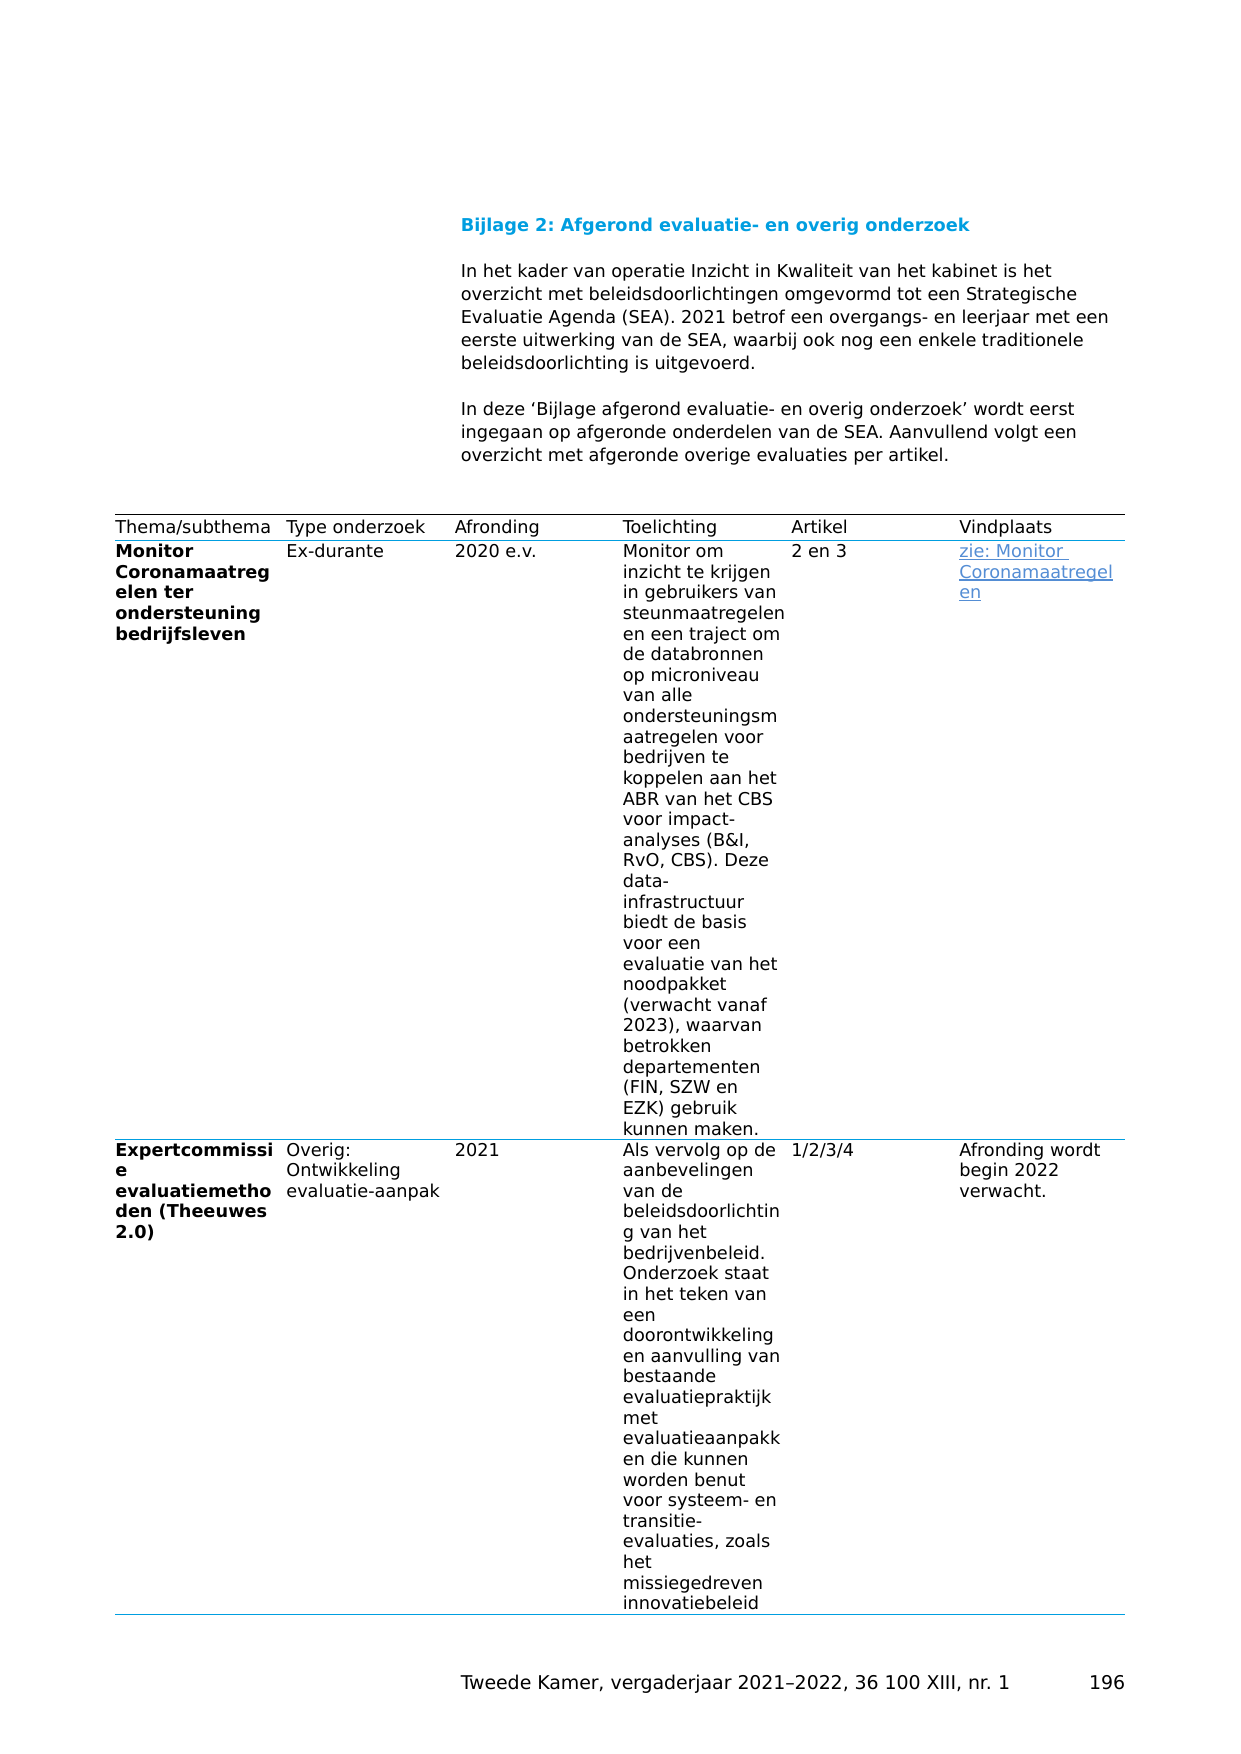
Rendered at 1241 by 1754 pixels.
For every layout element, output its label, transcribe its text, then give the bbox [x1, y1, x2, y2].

table_cell Type onderzoek [283, 515, 452, 540]
table_cell Overig: Ontwikkeling evaluatie-aanpak [283, 1140, 452, 1614]
table_cell Monitor Coronamaatregelen ter ondersteuning bedrijfsleven [115, 541, 283, 1139]
table_cell Expertcommissie evaluatiemethoden (Theeuwes 2.0) [115, 1140, 283, 1614]
table_cell Afronding [452, 515, 620, 540]
table_cell Monitor om inzicht te krijgen in gebruikers van steunmaatregelen en een traject om de databronnen op microniveau van alle ondersteuningsmaatregelen voor bedrijven te koppelen aan het ABR van het CBS voor impact-analyses (B&I, RvO, CBS). Deze data-infrastructuur biedt de basis voor een evaluatie van het noodpakket (verwacht vanaf 2023), waarvan betrokken departementen (FIN, SZW en EZK) gebruik kunnen maken. [620, 541, 788, 1139]
table_cell 2020 e.v. [452, 541, 620, 1139]
text In deze ‘Bijlage afgerond evaluatie- en overig onderzoek’ wordt eerst ingegaan op afgeronde onderdelen van de SEA. Aanvullend volgt een overzicht met afgeronde overige evaluaties per artikel. [461, 397, 1125, 466]
title Bijlage 2: Afgerond evaluatie- en overig onderzoek [461, 213, 1125, 236]
table_cell Thema/subthema [115, 515, 283, 540]
table_cell Artikel [788, 515, 956, 540]
table_cell Als vervolg op de aanbevelingen van de beleidsdoorlichting van het bedrijvenbeleid. Onderzoek staat in het teken van een doorontwikkeling en aanvulling van bestaande evaluatiepraktijk met evaluatieaanpakken die kunnen worden benut voor systeem- en transitie-evaluaties, zoals het missiegedreven innovatiebeleid [620, 1140, 788, 1614]
table_cell Afronding wordt begin 2022 verwacht. [956, 1140, 1125, 1614]
text In het kader van operatie Inzicht in Kwaliteit van het kabinet is het overzicht met beleidsdoorlichtingen omgevormd tot een Strategische Evaluatie Agenda (SEA). 2021 betrof een overgangs- en leerjaar met een eerste uitwerking van de SEA, waarbij ook nog een enkele traditionele beleidsdoorlichting is uitgevoerd. [461, 259, 1125, 374]
table_cell Toelichting [620, 515, 788, 540]
table_cell Ex-durante [283, 541, 452, 1139]
table_cell zie: Monitor Coronamaatregelen [956, 541, 1125, 1139]
table_cell 1/2/3/4 [788, 1140, 956, 1614]
table_cell Vindplaats [956, 515, 1125, 540]
table_cell 2 en 3 [788, 541, 956, 1139]
table_header Tabel 112 Strategische Evaluatie Agenda [115, 489, 1125, 513]
table_cell 2021 [452, 1140, 620, 1614]
